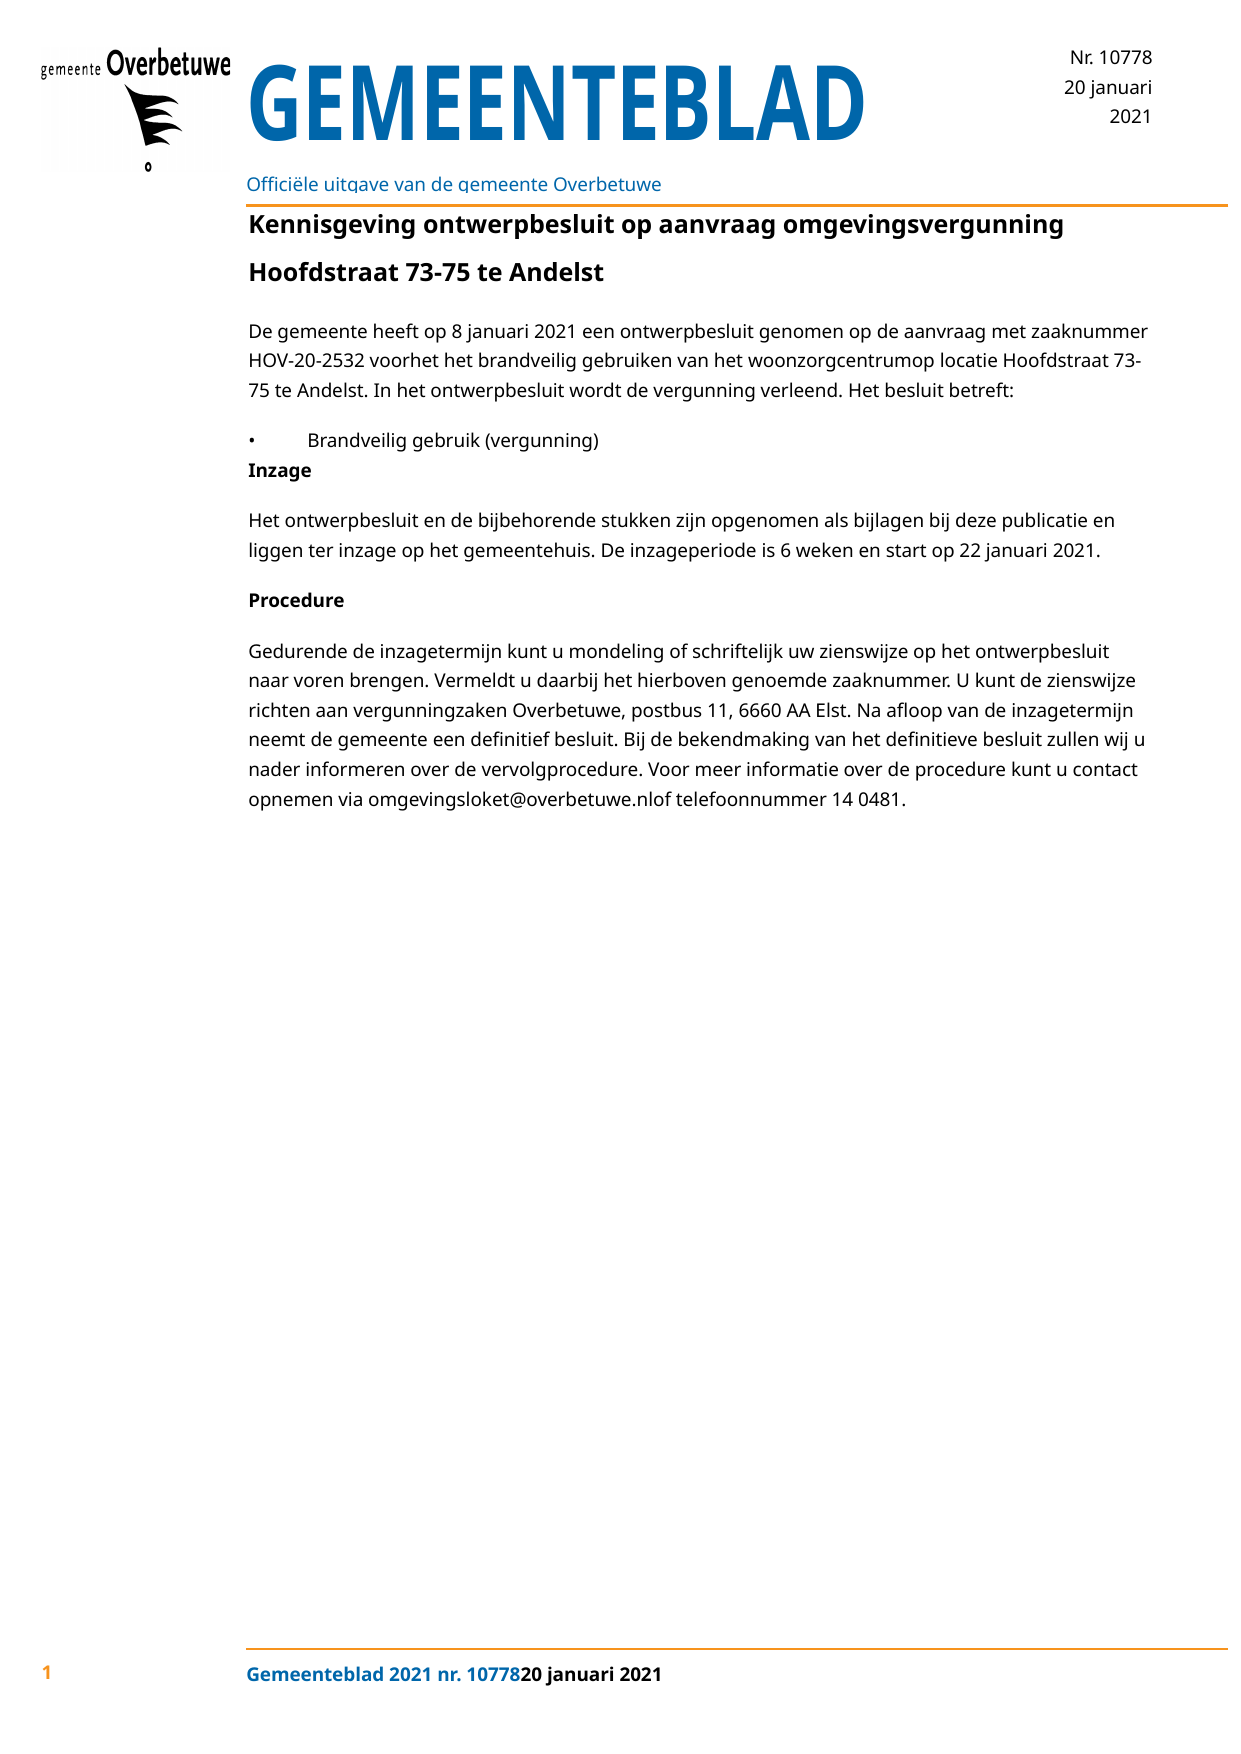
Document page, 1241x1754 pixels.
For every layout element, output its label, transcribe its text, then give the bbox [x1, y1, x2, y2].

text Kennisgeving ontwerpbesluit op aanvraag omgevingsvergunning Hoofdstraat 73-75 te Andelst [248, 207, 1152, 288]
text Inzage [248, 457, 1152, 483]
text Procedure [248, 587, 1152, 613]
text Gedurende de inzagetermijn kunt u mondeling of schriftelijk uw zienswijze op het ontwerpbesluit naar voren brengen. Vermeldt u daarbij het hierboven genoemde zaaknummer. U kunt de zienswijze richten aan vergunningzaken Overbetuwe, postbus 11, 6660 AA Elst. Na afloop van de inzagetermijn neemt de gemeente een definitief besluit. Bij de bekendmaking van het definitieve besluit zullen wij u nader informeren over de vervolgprocedure. Voor meer informatie over de procedure kunt u contact opnemen via omgevingsloket@overbetuwe.nlof telefoonnummer 14 0481. [248, 638, 1152, 812]
picture [41, 47, 231, 172]
list Brandveilig gebruik (vergunning) [248, 427, 1152, 453]
text Het ontwerpbesluit en de bijbehorende stukken zijn opgenomen als bijlagen bij deze publicatie en liggen ter inzage op het gemeentehuis. De inzageperiode is 6 weken en start op 22 januari 2021. [248, 507, 1152, 563]
text De gemeente heeft op 8 januari 2021 een ontwerpbesluit genomen op de aanvraag met zaaknummer HOV-20-2532 voorhet het brandveilig gebruiken van het woonzorgcentrumop locatie Hoofdstraat 73-75 te Andelst. In het ontwerpbesluit wordt de vergunning verleend. Het besluit betreft: [248, 318, 1152, 403]
